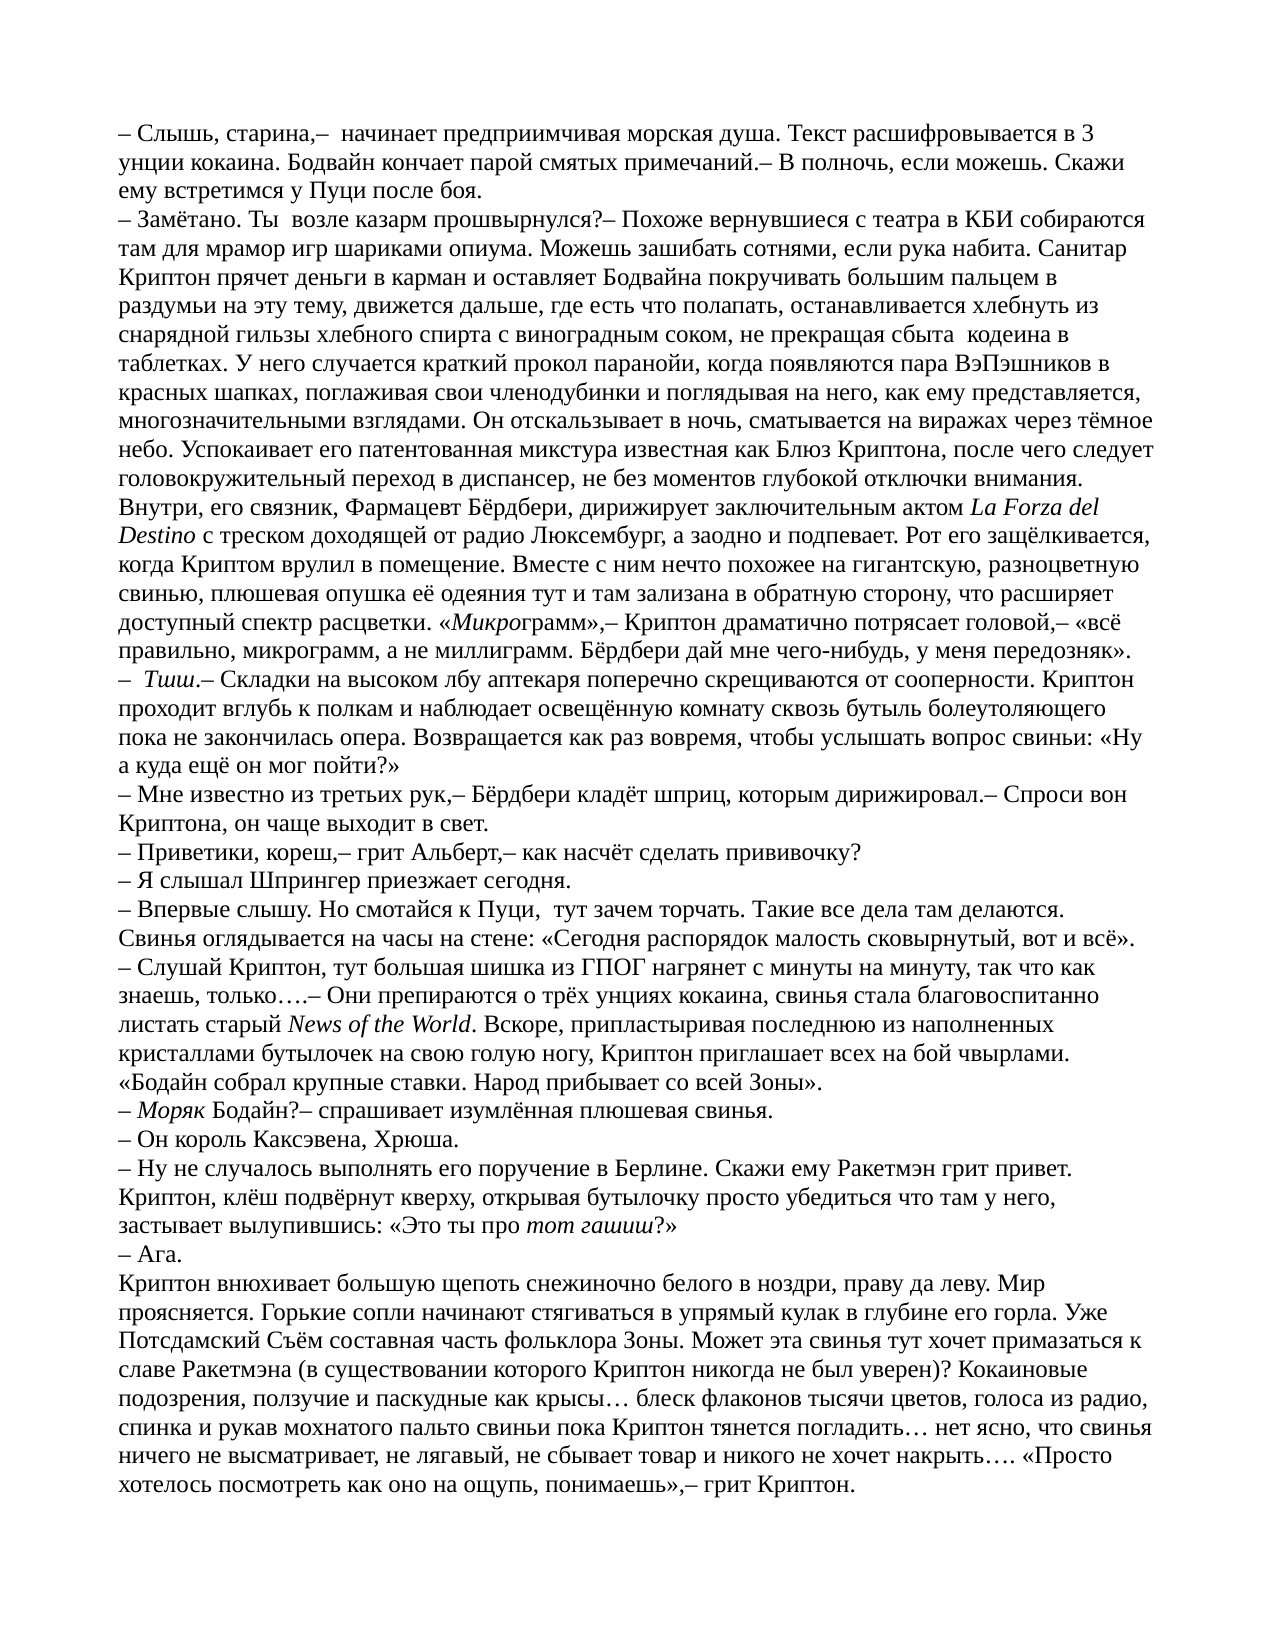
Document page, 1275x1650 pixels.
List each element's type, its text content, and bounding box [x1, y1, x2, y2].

text – Тшш.– Складки на высоком лбу аптекаря поперечно скрещиваются от сооперности. Криптон проходит вглубь к полкам и наблюдает освещённую комнату сквозь бутыль болеутоляющего пока не закончилась опера. Возвращается как раз вовремя, чтобы услышать вопрос свиньи: «Ну а куда ещё он мог пойти?» [118, 664, 1157, 779]
text Внутри, его связник, Фармацевт Бёрдбери, дирижирует заключительным актом La Forza del Destino с треском доходящей от радио Люксембург, а заодно и подпевает. Рот его защёлкивается, когда Криптом врулил в помещение. Вместе с ним нечто похожее на гигантскую, разноцветную свинью, плюшевая опушка её одеяния тут и там зализана в обратную сторону, что расширяет доступный спектр расцветки. «Микрограмм»,– Криптон драматично потрясает головой,– «всё правильно, микрограмм, а не миллиграмм. Бёрдбери дай мне чего-нибудь, у меня передозняк». [118, 492, 1157, 664]
text – Моряк Бодайн?– спрашивает изумлённая плюшевая свинья. [118, 1096, 1157, 1124]
text – Мне известно из третьих рук,– Бёрдбери кладёт шприц, которым дирижировал.– Спроси вон Криптона, он чаще выходит в свет. [118, 779, 1157, 837]
text – Он король Каксэвена, Хрюша. [118, 1124, 1157, 1153]
text – Я слышал Шпрингер приезжает сегодня. [118, 866, 1157, 894]
text Криптон внюхивает большую щепоть снежиночно белого в ноздри, праву да леву. Мир проясняется. Горькие сопли начинают стягиваться в упрямый кулак в глубине его горла. Уже Потсдамский Съём составная часть фольклора Зоны. Может эта свинья тут хочет примазаться к славе Ракетмэна (в существовании которого Криптон никогда не был уверен)? Кокаиновые подозрения, ползучие и паскудные как крысы… блеск флаконов тысячи цветов, голоса из радио, спинка и рукав мохнатого пальто свиньи пока Криптон тянется погладить… нет ясно, что свинья ничего не высматривает, не лягавый, не сбывает товар и никого не хочет накрыть…. «Просто хотелось посмотреть как оно на ощупь, понимаешь»,– грит Криптон. [118, 1268, 1157, 1498]
text Свинья оглядывается на часы на стене: «Сегодня распорядок малость сковырнутый, вот и всё». [118, 923, 1157, 952]
text – Ну не случалось выполнять его поручение в Берлине. Скажи ему Ракетмэн грит привет. [118, 1153, 1157, 1182]
text – Замётано. Ты возле казарм прошвырнулся?– Похоже вернувшиеся с театра в КБИ собираются там для мрамор игр шариками опиума. Можешь зашибать сотнями, если рука набита. Санитар Криптон прячет деньги в карман и оставляет Бодвайна покручивать большим пальцем в раздумьи на эту тему, движется дальше, где есть что полапать, останавливается хлебнуть из снарядной гильзы хлебного спирта с виноградным соком, не прекращая сбыта кодеина в таблетках. У него случается краткий прокол паранойи, когда появляются пара ВэПэшников в красных шапках, поглаживая свои членодубинки и поглядывая на него, как ему представляется, многозначительными взглядами. Он отскальзывает в ночь, сматывается на виражах через тёмное небо. Успокаивает его патентованная микстура известная как Блюз Криптона, после чего следует головокружительный переход в диспансер, не без моментов глубокой отключки внимания. [118, 204, 1157, 492]
text – Слышь, старина,– начинает предприимчивая морская душа. Текст расшифровывается в 3 унции кокаина. Бодвайн кончает парой смятых примечаний.– В полночь, если можешь. Скажи ему встретимся у Пуци после боя. [118, 118, 1157, 204]
text – Впервые слышу. Но смотайся к Пуци, тут зачем торчать. Такие все дела там делаются. [118, 894, 1157, 923]
text Криптон, клёш подвёрнут кверху, открывая бутылочку просто убедиться что там у него, застывает вылупившись: «Это ты про тот гашиш?» [118, 1182, 1157, 1239]
text – Слушай Криптон, тут большая шишка из ГПОГ нагрянет с минуты на минуту, так что как знаешь, только….– Они препираются о трёх унциях кокаина, свинья стала благовоспитанно листать старый News of the World. Вскоре, припластыривая последнюю из наполненных кристаллами бутылочек на свою голую ногу, Криптон приглашает всех на бой чвырлами. «Бодайн собрал крупные ставки. Народ прибывает со всей Зоны». [118, 952, 1157, 1096]
text – Ага. [118, 1239, 1157, 1268]
text – Приветики, кореш,– грит Альберт,– как насчёт сделать прививочку? [118, 837, 1157, 866]
